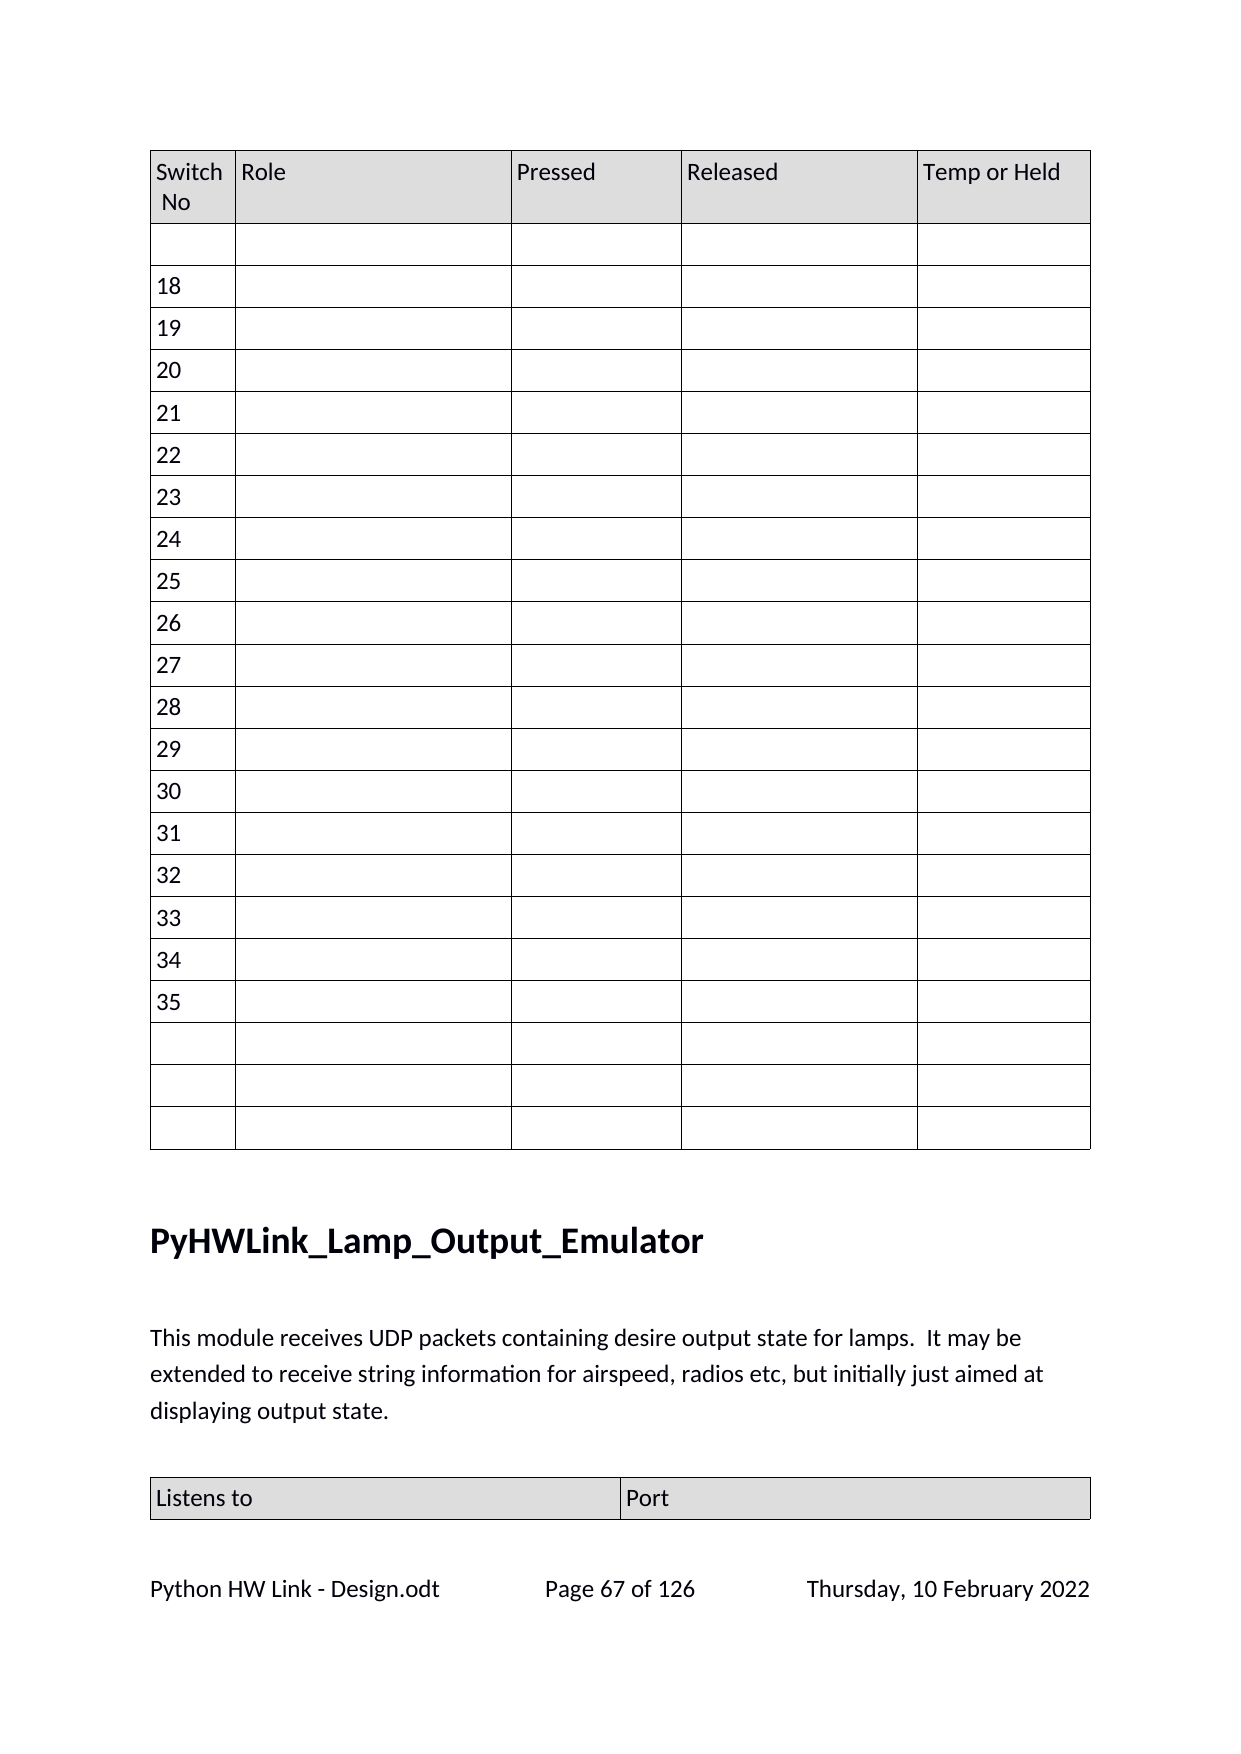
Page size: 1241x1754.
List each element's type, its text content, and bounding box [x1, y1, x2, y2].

table_cell 35 [151, 981, 235, 1022]
table_cell [236, 687, 511, 728]
table_cell [151, 1065, 235, 1106]
table_cell [512, 687, 681, 728]
table_cell [682, 729, 917, 770]
table_cell [682, 476, 917, 517]
table_cell 20 [151, 350, 235, 391]
table_cell [682, 813, 917, 854]
table_cell [918, 224, 1090, 265]
table_cell [682, 308, 917, 349]
table_cell 19 [151, 308, 235, 349]
table_cell 18 [151, 266, 235, 307]
table_cell 30 [151, 771, 235, 812]
table_cell [512, 771, 681, 812]
table_cell [682, 1023, 917, 1064]
table_cell [682, 981, 917, 1022]
table_cell [918, 1065, 1090, 1106]
table_cell [236, 392, 511, 433]
table_cell [918, 266, 1090, 307]
table_cell [512, 560, 681, 601]
table_header Released [682, 151, 917, 223]
table_cell [236, 1107, 511, 1148]
table_cell [682, 897, 917, 938]
table_cell [236, 729, 511, 770]
table_cell [512, 1107, 681, 1148]
table_cell [512, 1065, 681, 1106]
table_cell [918, 518, 1090, 559]
table_header Temp or Held [918, 151, 1090, 223]
table_cell [512, 434, 681, 475]
table_cell [236, 645, 511, 686]
table_cell 23 [151, 476, 235, 517]
table_cell [682, 855, 917, 896]
table_cell [236, 897, 511, 938]
table_cell [512, 602, 681, 643]
table_cell [151, 1023, 235, 1064]
table_cell [236, 560, 511, 601]
table_cell [682, 939, 917, 980]
table_cell [236, 981, 511, 1022]
table_cell [236, 855, 511, 896]
table_cell [918, 855, 1090, 896]
table_cell [512, 729, 681, 770]
table_cell 27 [151, 645, 235, 686]
table_cell [918, 602, 1090, 643]
table_cell [512, 224, 681, 265]
table_cell [512, 518, 681, 559]
table_cell [236, 1023, 511, 1064]
table_cell [512, 981, 681, 1022]
table_cell [682, 771, 917, 812]
table_cell 32 [151, 855, 235, 896]
table_cell [236, 771, 511, 812]
table_cell [682, 1107, 917, 1148]
table_cell [918, 308, 1090, 349]
table_cell [236, 434, 511, 475]
table_cell [682, 687, 917, 728]
table_cell [918, 560, 1090, 601]
table_cell [512, 476, 681, 517]
table_cell [682, 434, 917, 475]
table_cell [918, 687, 1090, 728]
table_cell [236, 939, 511, 980]
table_cell [682, 1065, 917, 1106]
table_cell [236, 224, 511, 265]
table_cell [512, 897, 681, 938]
table_cell [151, 224, 235, 265]
table_cell 25 [151, 560, 235, 601]
table_cell [236, 1065, 511, 1106]
table_cell 31 [151, 813, 235, 854]
table_cell [918, 1023, 1090, 1064]
table_cell [236, 308, 511, 349]
table_cell [512, 813, 681, 854]
table_cell [682, 645, 917, 686]
table_cell [236, 813, 511, 854]
table_cell [918, 981, 1090, 1022]
table_header Port [621, 1478, 1090, 1519]
table_cell 24 [151, 518, 235, 559]
table_cell [512, 855, 681, 896]
table_cell [151, 1107, 235, 1148]
table_cell [918, 813, 1090, 854]
table_cell [512, 1023, 681, 1064]
table_cell [236, 602, 511, 643]
table_cell [918, 729, 1090, 770]
subtitle PyHWLink_Lamp_Output_Emulator [150, 1217, 1090, 1262]
table_header Pressed [512, 151, 681, 223]
table_cell [236, 266, 511, 307]
table_cell 34 [151, 939, 235, 980]
table_header Switch No [151, 151, 235, 223]
table_cell [682, 602, 917, 643]
table_cell 29 [151, 729, 235, 770]
table_cell [682, 392, 917, 433]
table_header Listens to [151, 1478, 620, 1519]
table_cell [918, 476, 1090, 517]
text This module receives UDP packets containing desire output state for lamps. It may be extended to receive string information for airspeed, radios etc, but initially just aimed at displaying output state. [150, 1322, 1090, 1426]
table_cell [918, 434, 1090, 475]
table_cell [682, 266, 917, 307]
table_header Role [236, 151, 511, 223]
table_cell [682, 518, 917, 559]
table_cell 22 [151, 434, 235, 475]
table_cell [512, 392, 681, 433]
table_cell [918, 897, 1090, 938]
table_cell [512, 266, 681, 307]
table_cell [512, 308, 681, 349]
table_cell 26 [151, 602, 235, 643]
table_cell [682, 350, 917, 391]
table_cell 21 [151, 392, 235, 433]
table_cell [512, 350, 681, 391]
table_cell 33 [151, 897, 235, 938]
table_cell 28 [151, 687, 235, 728]
table_cell [682, 560, 917, 601]
table_cell [512, 645, 681, 686]
table_cell [512, 939, 681, 980]
table_cell [918, 392, 1090, 433]
table_cell [682, 224, 917, 265]
table_cell [236, 350, 511, 391]
table_cell [236, 476, 511, 517]
table_cell [918, 939, 1090, 980]
table_cell [918, 1107, 1090, 1148]
table_cell [918, 350, 1090, 391]
table_cell [236, 518, 511, 559]
table_cell [918, 645, 1090, 686]
table_cell [918, 771, 1090, 812]
